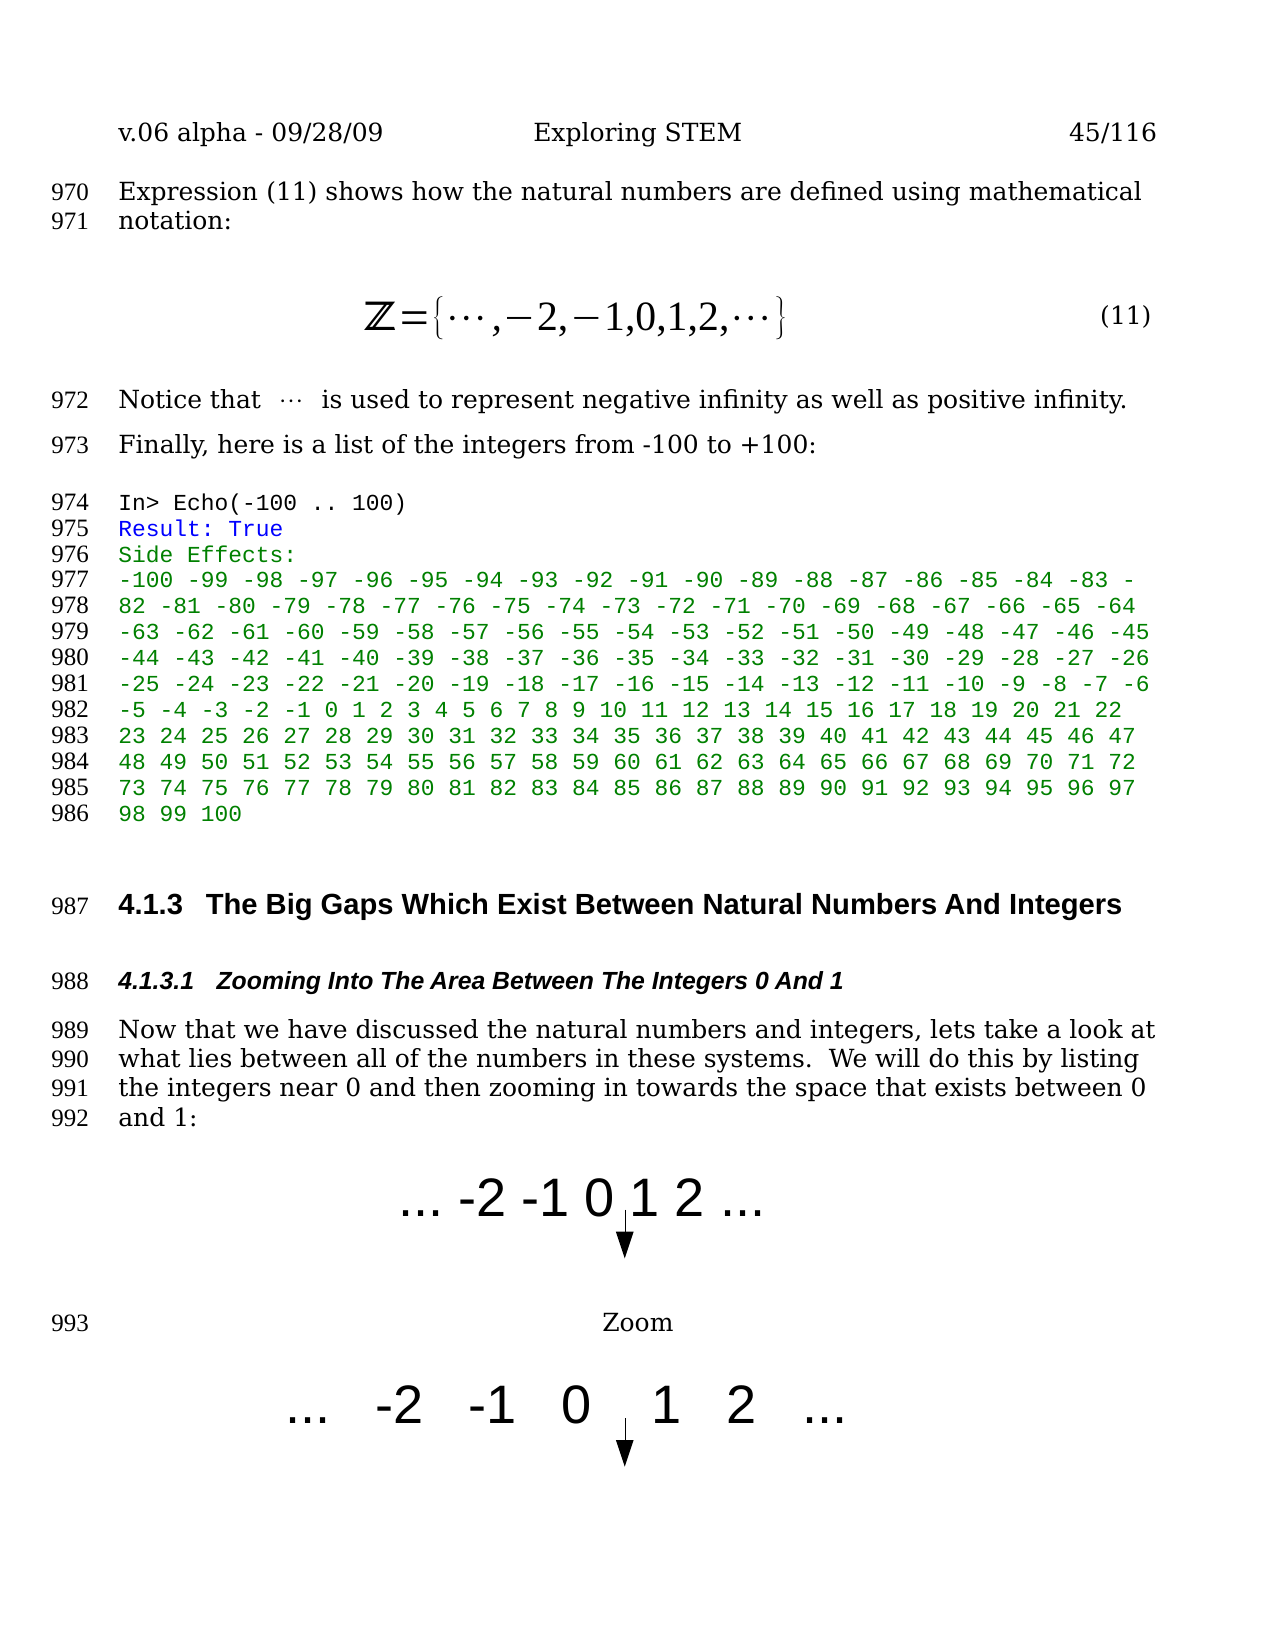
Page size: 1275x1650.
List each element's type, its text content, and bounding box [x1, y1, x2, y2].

subtitle Zooming Into The Area Between The Integers 0 And 1 [118, 966, 1157, 994]
text Side Effects: [118, 543, 1157, 569]
subtitle The Big Gaps Which Exist Between Natural Numbers And Integers [118, 887, 1157, 921]
text In> Echo(-100 .. 100) [118, 491, 1157, 517]
table_header [118, 285, 1041, 347]
text Result: True [118, 517, 1157, 543]
table_header (11) [1041, 285, 1157, 347]
text Finally, here is a list of the integers from -100 to +100: [118, 430, 1157, 459]
text Zoom [118, 1308, 1157, 1337]
text Expression (11) shows how the natural numbers are defined using mathematical notation: [118, 177, 1157, 235]
text Notice thatis used to represent negative infinity as well as positive infinity. [118, 385, 1157, 415]
text -100 -99 -98 -97 -96 -95 -94 -93 -92 -91 -90 -89 -88 -87 -86 -85 -84 -83 -82 -81 -80 -79 -78 -77 -76 -75 -74 -73 -72 -71 -70 -69 -68 -67 -66 -65 -64 -63 -62 -61 -60 -59 -58 -57 -56 -55 -54 -53 -52 -51 -50 -49 -48 -47 -46 -45 -44 -43 -42 -41 -40 -39 -38 -37 -36 -35 -34 -33 -32 -31 -30 -29 -28 -27 -26 -25 -24 -23 -22 -21 -20 -19 -18 -17 -16 -15 -14 -13 -12 -11 -10 -9 -8 -7 -6 -5 -4 -3 -2 -1 0 1 2 3 4 5 6 7 8 9 10 11 12 13 14 15 16 17 18 19 20 21 22 23 24 25 26 27 28 29 30 31 32 33 34 35 36 37 38 39 40 41 42 43 44 45 46 47 48 49 50 51 52 53 54 55 56 57 58 59 60 61 62 63 64 65 66 67 68 69 70 71 72 73 74 75 76 77 78 79 80 81 82 83 84 85 86 87 88 89 90 91 92 93 94 95 96 97 98 99 100 [118, 569, 1157, 828]
text Now that we have discussed the natural numbers and integers, lets take a look at what lies between all of the numbers in these systems. We will do this by listing the integers near 0 and then zooming in towards the space that exists between 0 and 1: [118, 1015, 1157, 1132]
